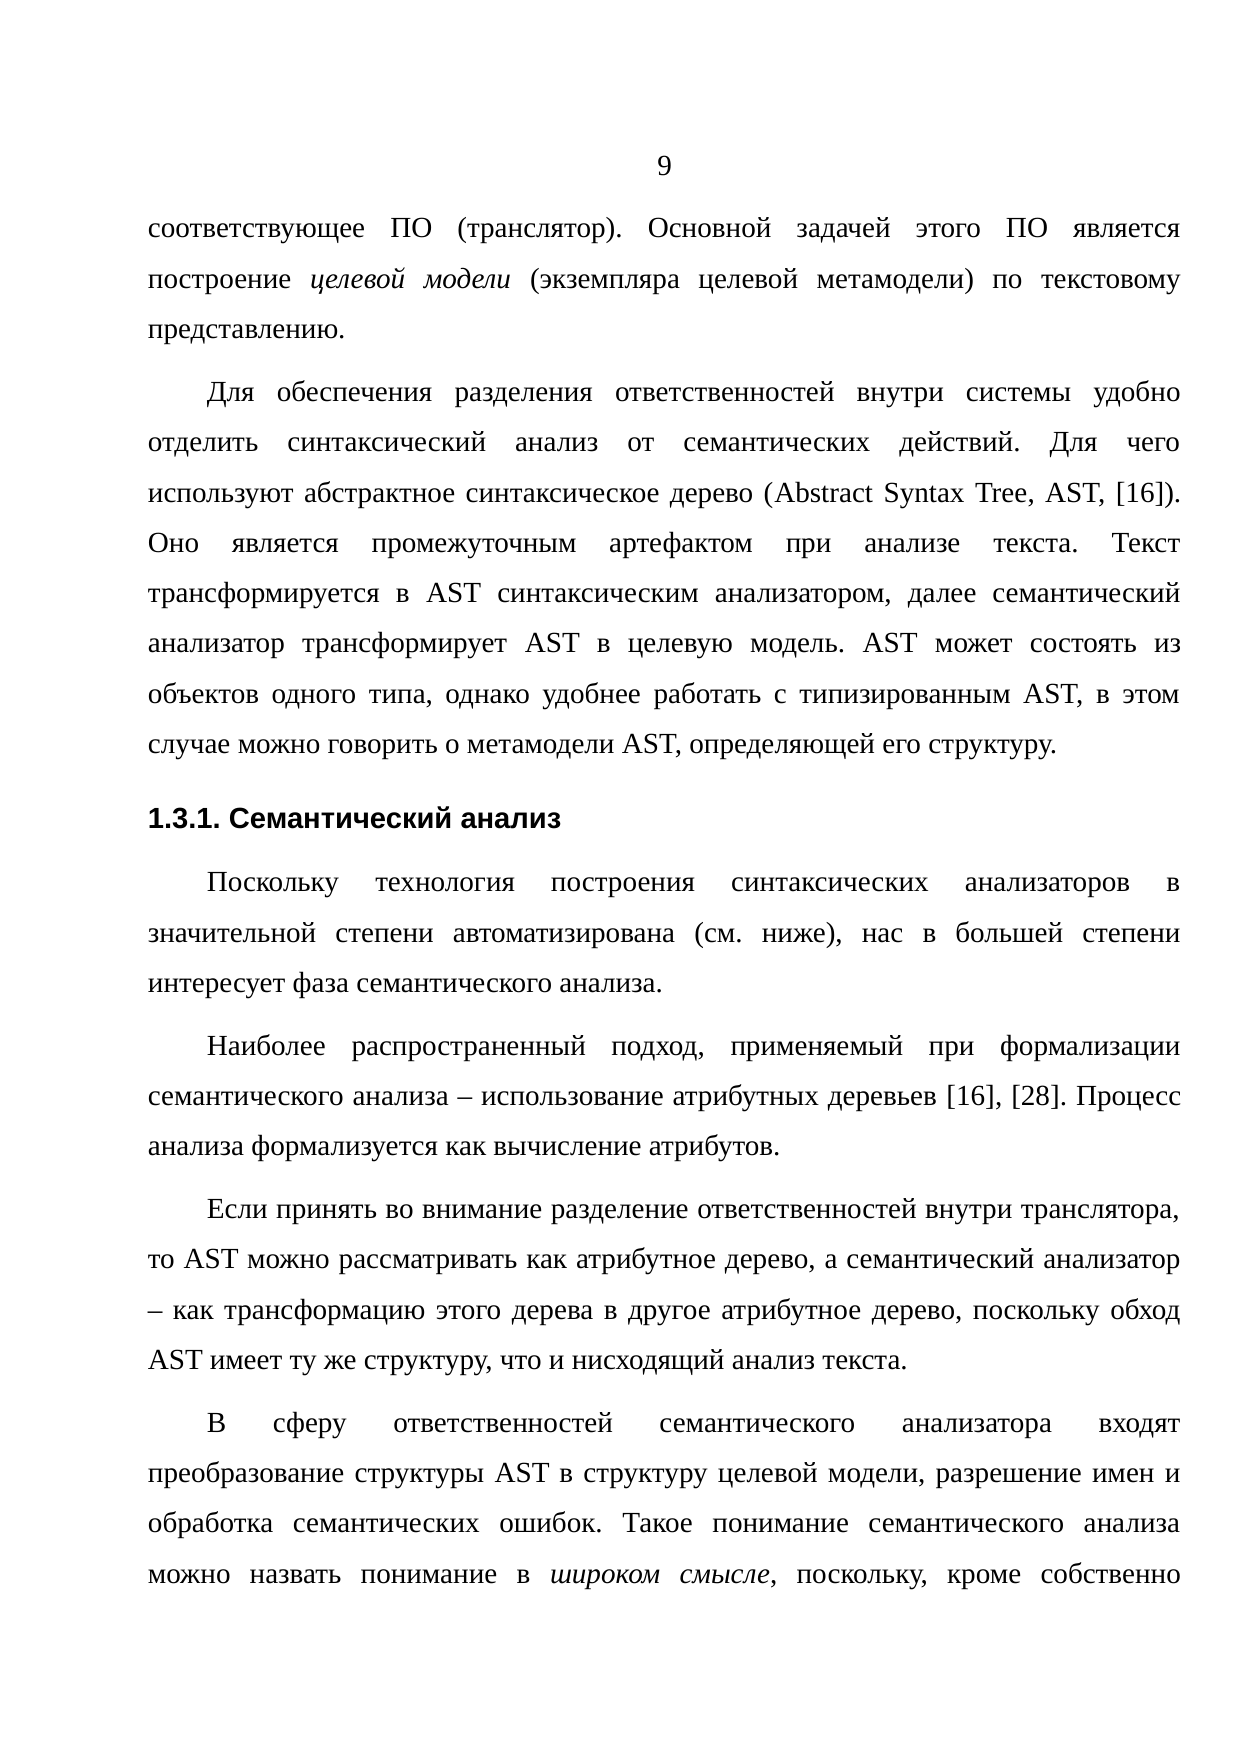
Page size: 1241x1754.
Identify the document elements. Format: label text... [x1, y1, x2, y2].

text Для обеспечения разделения ответственностей внутри системы удобно отделить синтаксический анализ от семантических действий. Для чего используют абстрактное синтаксическое дерево (Abstract Syntax Tree, AST, [16]). Оно является промежуточным артефактом при анализе текста. Текст трансформируется в AST синтаксическим анализатором, далее семантический анализатор трансформирует AST в целевую модель. AST может состоять из объектов одного типа, однако удобнее работать с типизированным AST, в этом случае можно говорить о метамодели AST, определяющей его структуру. [148, 374, 1181, 760]
text соответствующее ПО (транслятор). Основной задачей этого ПО является построение целевой модели (экземпляра целевой метамодели) по текстовому представлению. [148, 211, 1181, 345]
text В сферу ответственностей семантического анализатора входят преобразование структуры AST в структуру целевой модели, разрешение имен и обработка семантических ошибок. Такое понимание семантического анализа можно назвать понимание в широком смысле, поскольку, кроме собственно [148, 1405, 1181, 1589]
text Если принять во внимание разделение ответственностей внутри транслятора, то AST можно рассматривать как атрибутное дерево, а семантический анализатор – как трансформацию этого дерева в другое атрибутное дерево, поскольку обход AST имеет ту же структуру, что и нисходящий анализ текста. [148, 1191, 1181, 1376]
subtitle Семантический анализ [148, 802, 1181, 835]
text Поскольку технология построения синтаксических анализаторов в значительной степени автоматизирована (см. ниже), нас в большей степени интересует фаза семантического анализа. [148, 864, 1181, 998]
text Наиболее распространенный подход, применяемый при формализации семантического анализа – использование атрибутных деревьев [16], [28]. Процесс анализа формализуется как вычисление атрибутов. [148, 1028, 1181, 1162]
